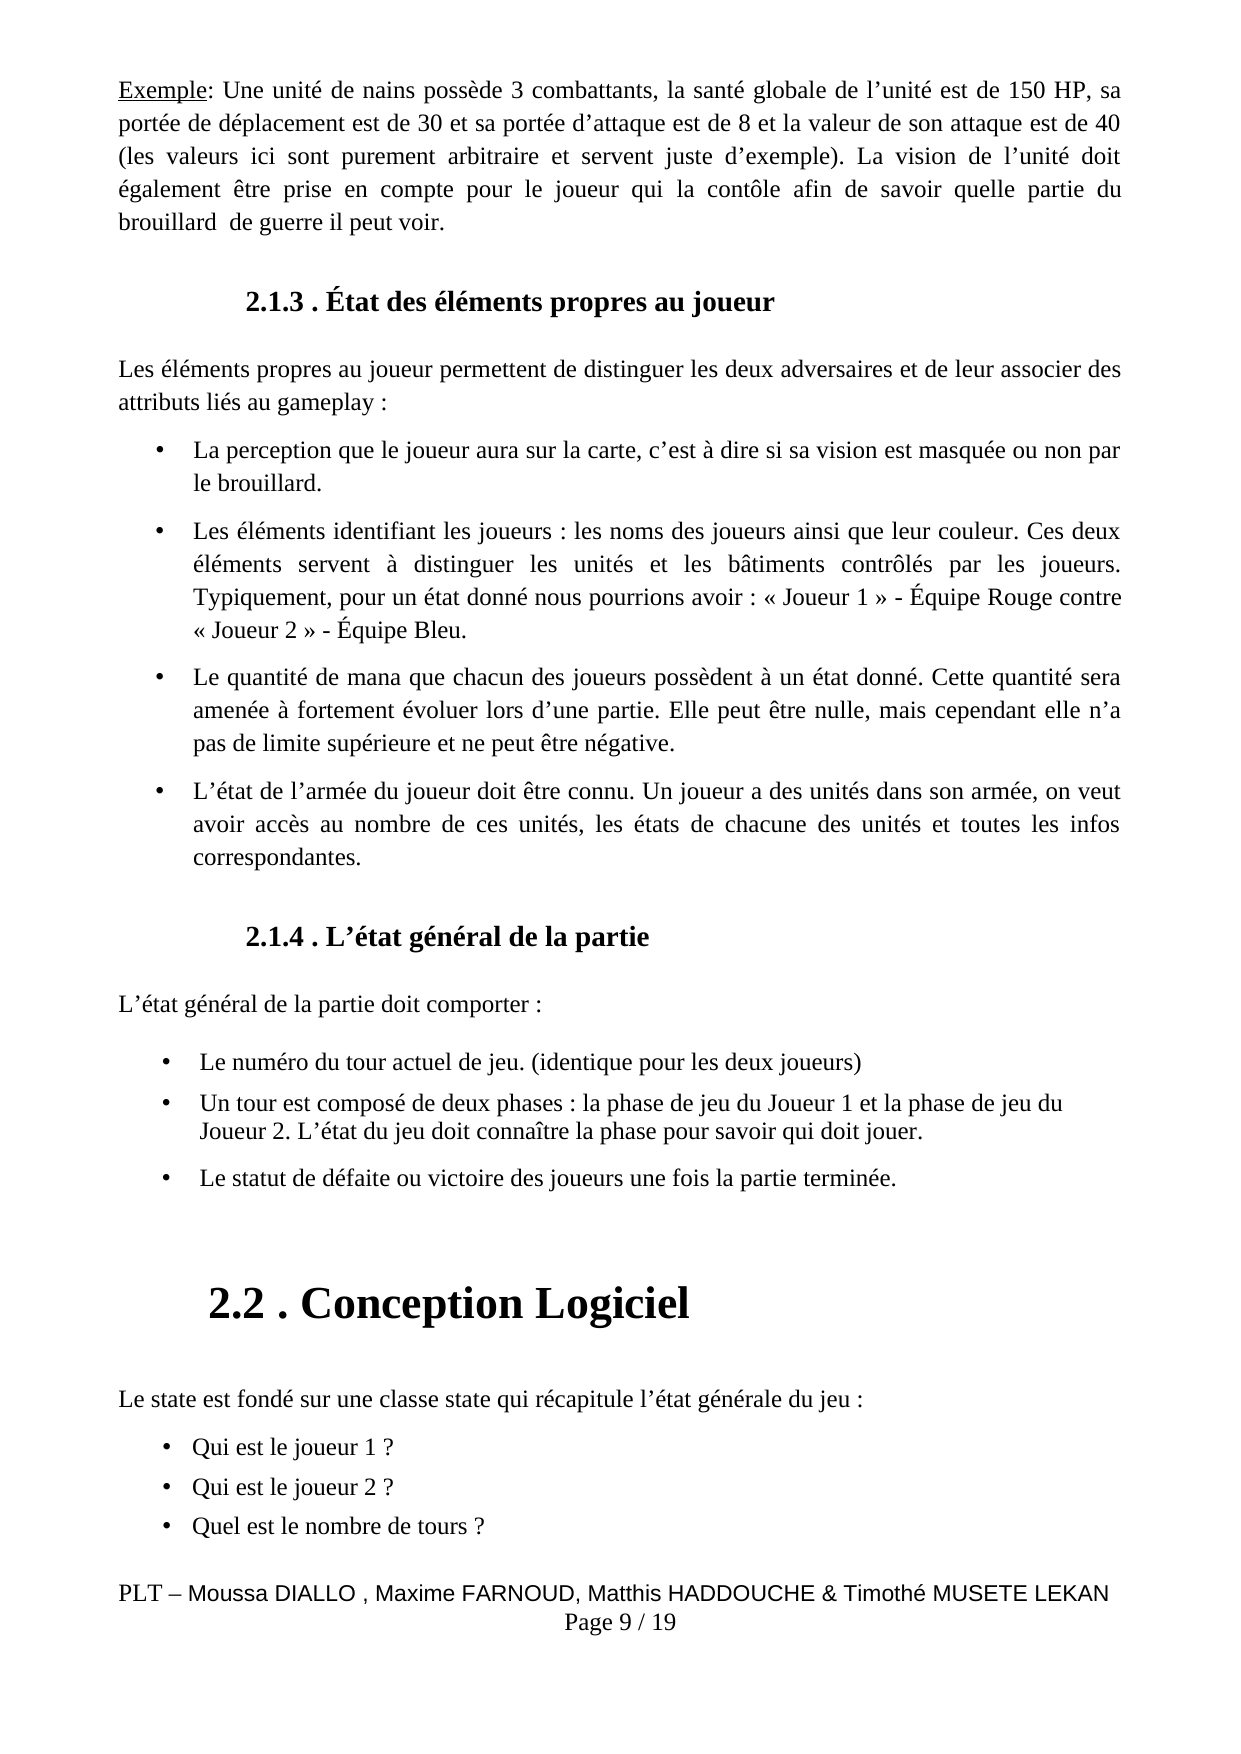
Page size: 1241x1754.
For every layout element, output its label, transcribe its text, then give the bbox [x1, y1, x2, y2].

list Quel est le nombre de tours ? [162, 1511, 1122, 1540]
list Le statut de défaite ou victoire des joueurs une fois la partie terminée. [162, 1163, 1122, 1192]
subtitle L’état général de la partie [238, 919, 1122, 952]
list Le numéro du tour actuel de jeu. (identique pour les deux joueurs) [162, 1047, 1122, 1076]
subtitle Conception Logiciel [197, 1276, 1122, 1328]
list Les éléments identifiant les joueurs : les noms des joueurs ainsi que leur couleur. Ces deux éléments servent à distinguer les unités et les bâtiments contrôlés par les joueurs. Typiquement, pour un état donné nous pourrions avoir : « Joueur 1 » - Équipe Rouge contre « Joueur 2 » - Équipe Bleu. [155, 516, 1122, 643]
text Le state est fondé sur une classe state qui récapitule l’état générale du jeu : [118, 1384, 1122, 1413]
text Exemple: Une unité de nains possède 3 combattants, la santé globale de l’unité est de 150 HP, sa portée de déplacement est de 30 et sa portée d’attaque est de 8 et la valeur de son attaque est de 40 (les valeurs ici sont purement arbitraire et servent juste d’exemple). La vision de l’unité doit également être prise en compte pour le joueur qui la contôle afin de savoir quelle partie du brouillard de guerre il peut voir. [118, 75, 1122, 236]
text L’état général de la partie doit comporter : [118, 989, 1122, 1018]
list La perception que le joueur aura sur la carte, c’est à dire si sa vision est masquée ou non par le brouillard. [156, 435, 1122, 497]
list Le quantité de mana que chacun des joueurs possèdent à un état donné. Cette quantité sera amenée à fortement évoluer lors d’une partie. Elle peut être nulle, mais cependant elle n’a pas de limite supérieure et ne peut être négative. [155, 662, 1122, 757]
subtitle État des éléments propres au joueur [238, 284, 1122, 317]
list Un tour est composé de deux phases : la phase de jeu du Joueur 1 et la phase de jeu du Joueur 2. L’état du jeu doit connaître la phase pour savoir qui doit jouer. [162, 1088, 1122, 1145]
list Qui est le joueur 2 ? [162, 1472, 1122, 1500]
list L’état de l’armée du joueur doit être connu. Un joueur a des unités dans son armée, on veut avoir accès au nombre de ces unités, les états de chacune des unités et toutes les infos correspondantes. [155, 776, 1122, 871]
text Les éléments propres au joueur permettent de distinguer les deux adversaires et de leur associer des attributs liés au gameplay : [118, 354, 1122, 416]
list Qui est le joueur 1 ? [162, 1432, 1122, 1461]
